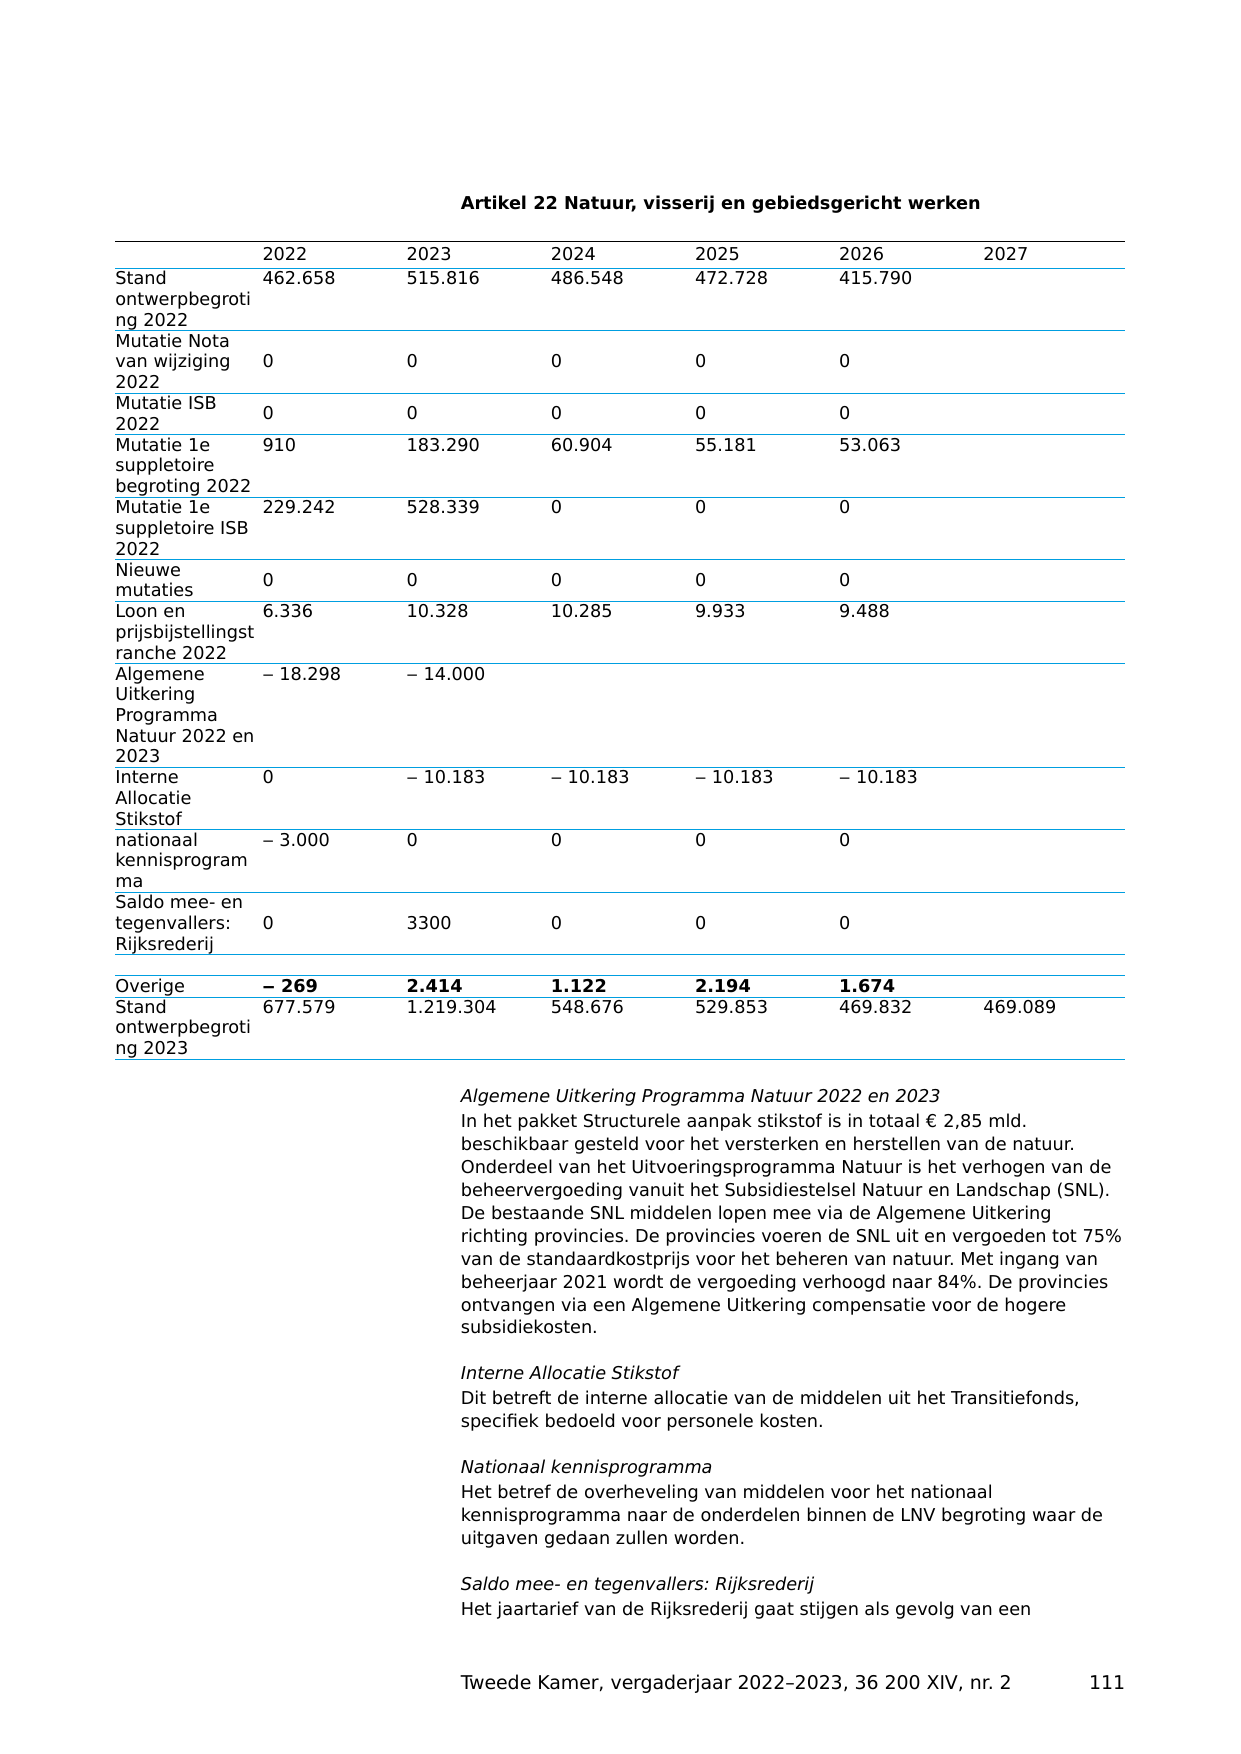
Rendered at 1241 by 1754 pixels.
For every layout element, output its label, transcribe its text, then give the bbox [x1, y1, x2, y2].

text In het pakket Structurele aanpak stikstof is in totaal € 2,85 mld. beschikbaar gesteld voor het versterken en herstellen van de natuur. Onderdeel van het Uitvoeringsprogramma Natuur is het verhogen van de beheervergoeding vanuit het Subsidiestelsel Natuur en Landschap (SNL). De bestaande SNL middelen lopen mee via de Algemene Uitkering richting provincies. De provincies voeren de SNL uit en vergoeden tot 75% van de standaardkostprijs voor het beheren van natuur. Met ingang van beheerjaar 2021 wordt de vergoeding verhoogd naar 84%. De provincies ontvangen via een Algemene Uitkering compensatie voor de hogere subsidiekosten. [461, 1109, 1125, 1338]
table_cell 6.336 [259, 602, 403, 663]
table_cell Stand ontwerpbegroting 2023 [115, 998, 259, 1059]
table_cell 0 [836, 830, 980, 892]
table_cell 469.832 [836, 998, 980, 1059]
table_cell 0 [259, 394, 403, 434]
table_cell 0 [404, 560, 548, 601]
table_cell Mutatie 1e suppletoire ISB 2022 [115, 498, 259, 559]
table_cell 0 [692, 830, 836, 892]
table_cell 515.816 [404, 269, 548, 330]
table_cell [980, 976, 1125, 996]
table_cell 2022 [259, 242, 403, 268]
table_cell 0 [259, 893, 403, 954]
table_cell 55.181 [692, 435, 836, 497]
table_cell 0 [692, 560, 836, 601]
table_cell 2025 [692, 242, 836, 268]
table_cell [980, 602, 1125, 663]
table_cell 0 [692, 331, 836, 392]
table_cell 0 [548, 893, 692, 954]
table_cell 0 [404, 394, 548, 434]
table_cell 0 [692, 394, 836, 434]
table_cell Mutatie 1e suppletoire begroting 2022 [115, 435, 259, 497]
table_cell 0 [259, 331, 403, 392]
table_cell 415.790 [836, 269, 980, 330]
table_cell Nieuwe mutaties [115, 560, 259, 601]
table_cell 469.089 [980, 998, 1125, 1059]
table_cell Stand ontwerpbegroting 2022 [115, 269, 259, 330]
table_cell [980, 435, 1125, 497]
table_cell [115, 955, 259, 975]
table_cell [404, 955, 548, 975]
table_cell [836, 664, 980, 767]
table_cell 1.674 [836, 976, 980, 996]
table_cell [980, 394, 1125, 434]
table_cell 528.339 [404, 498, 548, 559]
table_cell ‒ 10.183 [692, 768, 836, 829]
table_cell 229.242 [259, 498, 403, 559]
table_cell [980, 331, 1125, 392]
table_cell ‒ 3.000 [259, 830, 403, 892]
table_cell 2026 [836, 242, 980, 268]
text Het jaartarief van de Rijksrederij gaat stijgen als gevolg van een [461, 1597, 1125, 1620]
table_cell Mutatie ISB 2022 [115, 394, 259, 434]
table_cell 3300 [404, 893, 548, 954]
table_cell 0 [692, 893, 836, 954]
table_cell ‒ 10.183 [836, 768, 980, 829]
table_cell Algemene Uitkering Programma Natuur 2022 en 2023 [115, 664, 259, 767]
table_cell [259, 955, 403, 975]
table_cell [692, 664, 836, 767]
table_cell 0 [692, 498, 836, 559]
table_cell 677.579 [259, 998, 403, 1059]
table_cell 1.122 [548, 976, 692, 996]
text Nationaal kennisprogramma [461, 1455, 1125, 1478]
table_cell ‒ 18.298 [259, 664, 403, 767]
table_cell 2027 [980, 242, 1125, 268]
table_cell [980, 560, 1125, 601]
table_cell Saldo mee- en tegenvallers: Rijksrederij [115, 893, 259, 954]
table_cell 0 [548, 394, 692, 434]
table_cell ‒ 269 [259, 976, 403, 996]
table_cell 9.488 [836, 602, 980, 663]
table_cell 548.676 [548, 998, 692, 1059]
table_cell 2024 [548, 242, 692, 268]
table_cell 0 [259, 560, 403, 601]
table_cell [980, 269, 1125, 330]
table_cell 0 [836, 394, 980, 434]
table_cell 0 [548, 830, 692, 892]
table_cell 10.328 [404, 602, 548, 663]
table_cell 0 [836, 498, 980, 559]
table_cell 9.933 [692, 602, 836, 663]
table_cell 0 [548, 560, 692, 601]
table_cell 0 [259, 768, 403, 829]
text Algemene Uitkering Programma Natuur 2022 en 2023 [461, 1084, 1125, 1107]
table_cell ‒ 14.000 [404, 664, 548, 767]
table_cell 0 [404, 331, 548, 392]
table_cell ‒ 10.183 [548, 768, 692, 829]
text Dit betreft de interne allocatie van de middelen uit het Transitiefonds, specifiek bedoeld voor personele kosten. [461, 1386, 1125, 1432]
text Het betref de overheveling van middelen voor het nationaal kennisprogramma naar de onderdelen binnen de LNV begroting waar de uitgaven gedaan zullen worden. [461, 1480, 1125, 1549]
table_cell [980, 498, 1125, 559]
table_cell 0 [548, 331, 692, 392]
table_cell Interne Allocatie Stikstof [115, 768, 259, 829]
table_cell [548, 664, 692, 767]
table_cell Overige [115, 976, 259, 996]
table_cell 2.414 [404, 976, 548, 996]
text Saldo mee- en tegenvallers: Rijksrederij [461, 1572, 1125, 1595]
text Artikel 22 Natuur, visserij en gebiedsgericht werken [461, 191, 1125, 214]
table_cell 462.658 [259, 269, 403, 330]
table_cell 53.063 [836, 435, 980, 497]
table_cell 0 [548, 498, 692, 559]
table_cell 10.285 [548, 602, 692, 663]
table_cell Mutatie Nota van wijziging 2022 [115, 331, 259, 392]
table_cell [115, 242, 259, 268]
table_cell [836, 955, 980, 975]
table_cell 2023 [404, 242, 548, 268]
table_cell 486.548 [548, 269, 692, 330]
table_header Uitgaven beleidsartikel 22 (bedragen x € 1.000) [115, 216, 1125, 241]
table_cell [980, 830, 1125, 892]
table_cell 0 [404, 830, 548, 892]
table_cell Loon en prijsbijstellingstranche 2022 [115, 602, 259, 663]
table_cell nationaal kennisprogramma [115, 830, 259, 892]
table_cell [692, 955, 836, 975]
table_cell 0 [836, 893, 980, 954]
table_cell [980, 893, 1125, 954]
table_cell 2.194 [692, 976, 836, 996]
text Interne Allocatie Stikstof [461, 1361, 1125, 1384]
table_cell 910 [259, 435, 403, 497]
table_cell 0 [836, 560, 980, 601]
table_cell ‒ 10.183 [404, 768, 548, 829]
table_cell 1.219.304 [404, 998, 548, 1059]
table_cell 0 [836, 331, 980, 392]
table_cell [980, 955, 1125, 975]
table_cell [980, 768, 1125, 829]
table_cell [548, 955, 692, 975]
table_cell 472.728 [692, 269, 836, 330]
table_cell 60.904 [548, 435, 692, 497]
table_cell 529.853 [692, 998, 836, 1059]
table_cell 183.290 [404, 435, 548, 497]
table_cell [980, 664, 1125, 767]
